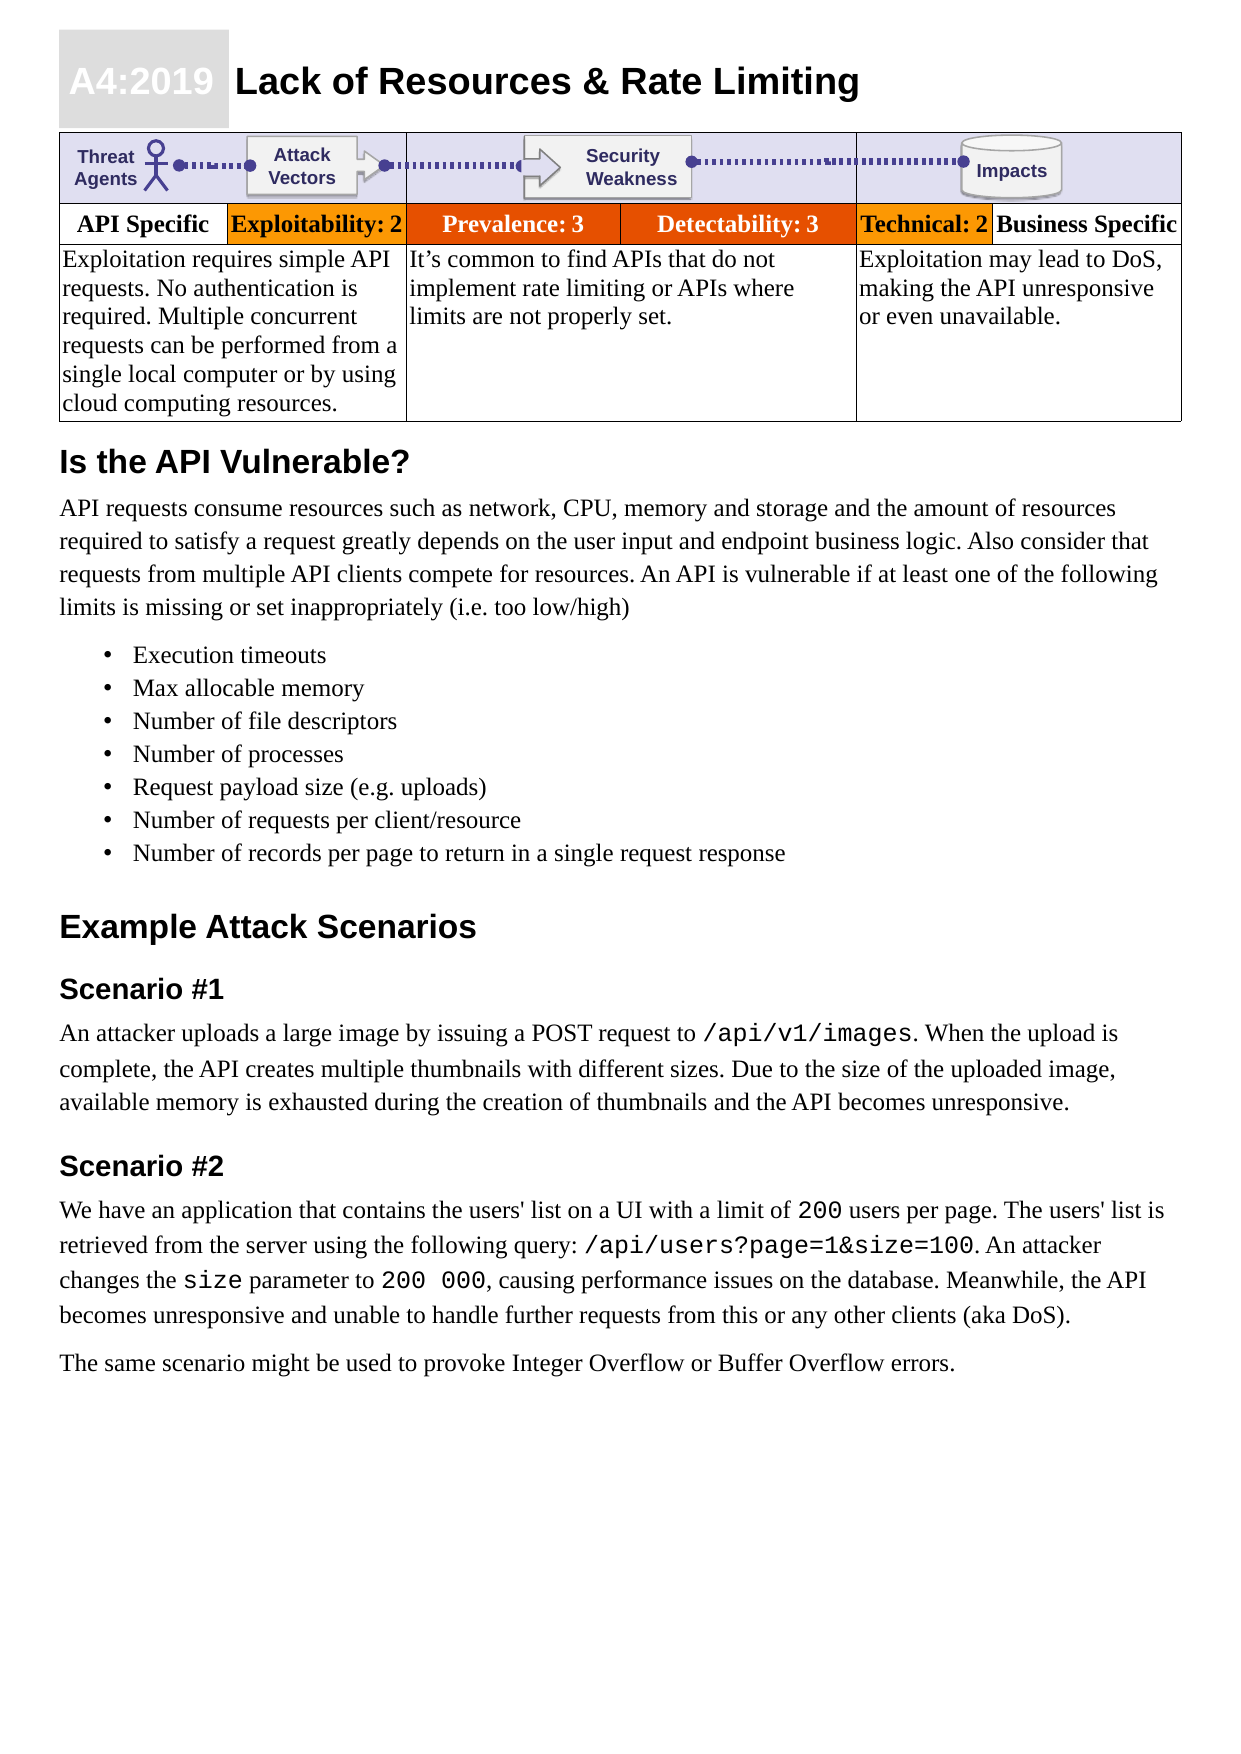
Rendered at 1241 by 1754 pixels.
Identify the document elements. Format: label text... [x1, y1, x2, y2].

table_cell Technical: 2 [857, 204, 992, 244]
subtitle Is the API Vulnerable? [59, 442, 1181, 481]
table_cell It’s common to find APIs that do not implement rate limiting or APIs where limits are not properly set. [407, 245, 856, 421]
table_header [227, 133, 406, 203]
table_cell Prevalence: 3 [407, 204, 620, 244]
table_header [620, 133, 856, 203]
table_header [407, 133, 620, 203]
table_header [992, 133, 1181, 203]
subtitle Scenario #1 [59, 972, 1181, 1006]
subtitle Example Attack Scenarios [59, 907, 1181, 945]
subtitle Scenario #2 [59, 1149, 1181, 1183]
list Execution timeouts [103, 640, 1181, 669]
table_header [857, 133, 992, 203]
table_cell Business Specific [993, 204, 1181, 244]
table_cell Exploitation may lead to DoS, making the API unresponsive or even unavailable. [857, 245, 1181, 421]
table_cell Exploitability: 2 [228, 204, 406, 244]
list Number of file descriptors [103, 706, 1181, 735]
text An attacker uploads a large image by issuing a POST request to /api/v1/images. When the upload is complete, the API creates multiple thumbnails with different sizes. Due to the size of the uploaded image, available memory is exhausted during the creation of thumbnails and the API becomes unresponsive. [59, 1018, 1181, 1115]
text API requests consume resources such as network, CPU, memory and storage and the amount of resources required to satisfy a request greatly depends on the user input and endpoint business logic. Also consider that requests from multiple API clients compete for resources. An API is vulnerable if at least one of the following limits is missing or set inappropriately (i.e. too low/high) [59, 493, 1181, 621]
text The same scenario might be used to provoke Integer Overflow or Buffer Overflow errors. [59, 1348, 1181, 1377]
table_cell Exploitation requires simple API requests. No authentication is required. Multiple concurrent requests can be performed from a single local computer or by using cloud computing resources. [60, 245, 406, 421]
list Number of requests per client/resource [103, 805, 1181, 834]
table_cell Detectability: 3 [621, 204, 856, 244]
table_header [60, 133, 227, 203]
table_cell API Specific [60, 204, 227, 244]
list Request payload size (e.g. uploads) [103, 772, 1181, 801]
list Max allocable memory [103, 673, 1181, 702]
list Number of processes [103, 739, 1181, 768]
list Number of records per page to return in a single request response [103, 838, 1181, 867]
text We have an application that contains the users' list on a UI with a limit of 200 users per page. The users' list is retrieved from the server using the following query: /api/users?page=1&size=100. An attacker changes the size parameter to 200 000, causing performance issues on the database. Meanwhile, the API becomes unresponsive and unable to handle further requests from this or any other clients (aka DoS). [59, 1195, 1181, 1329]
